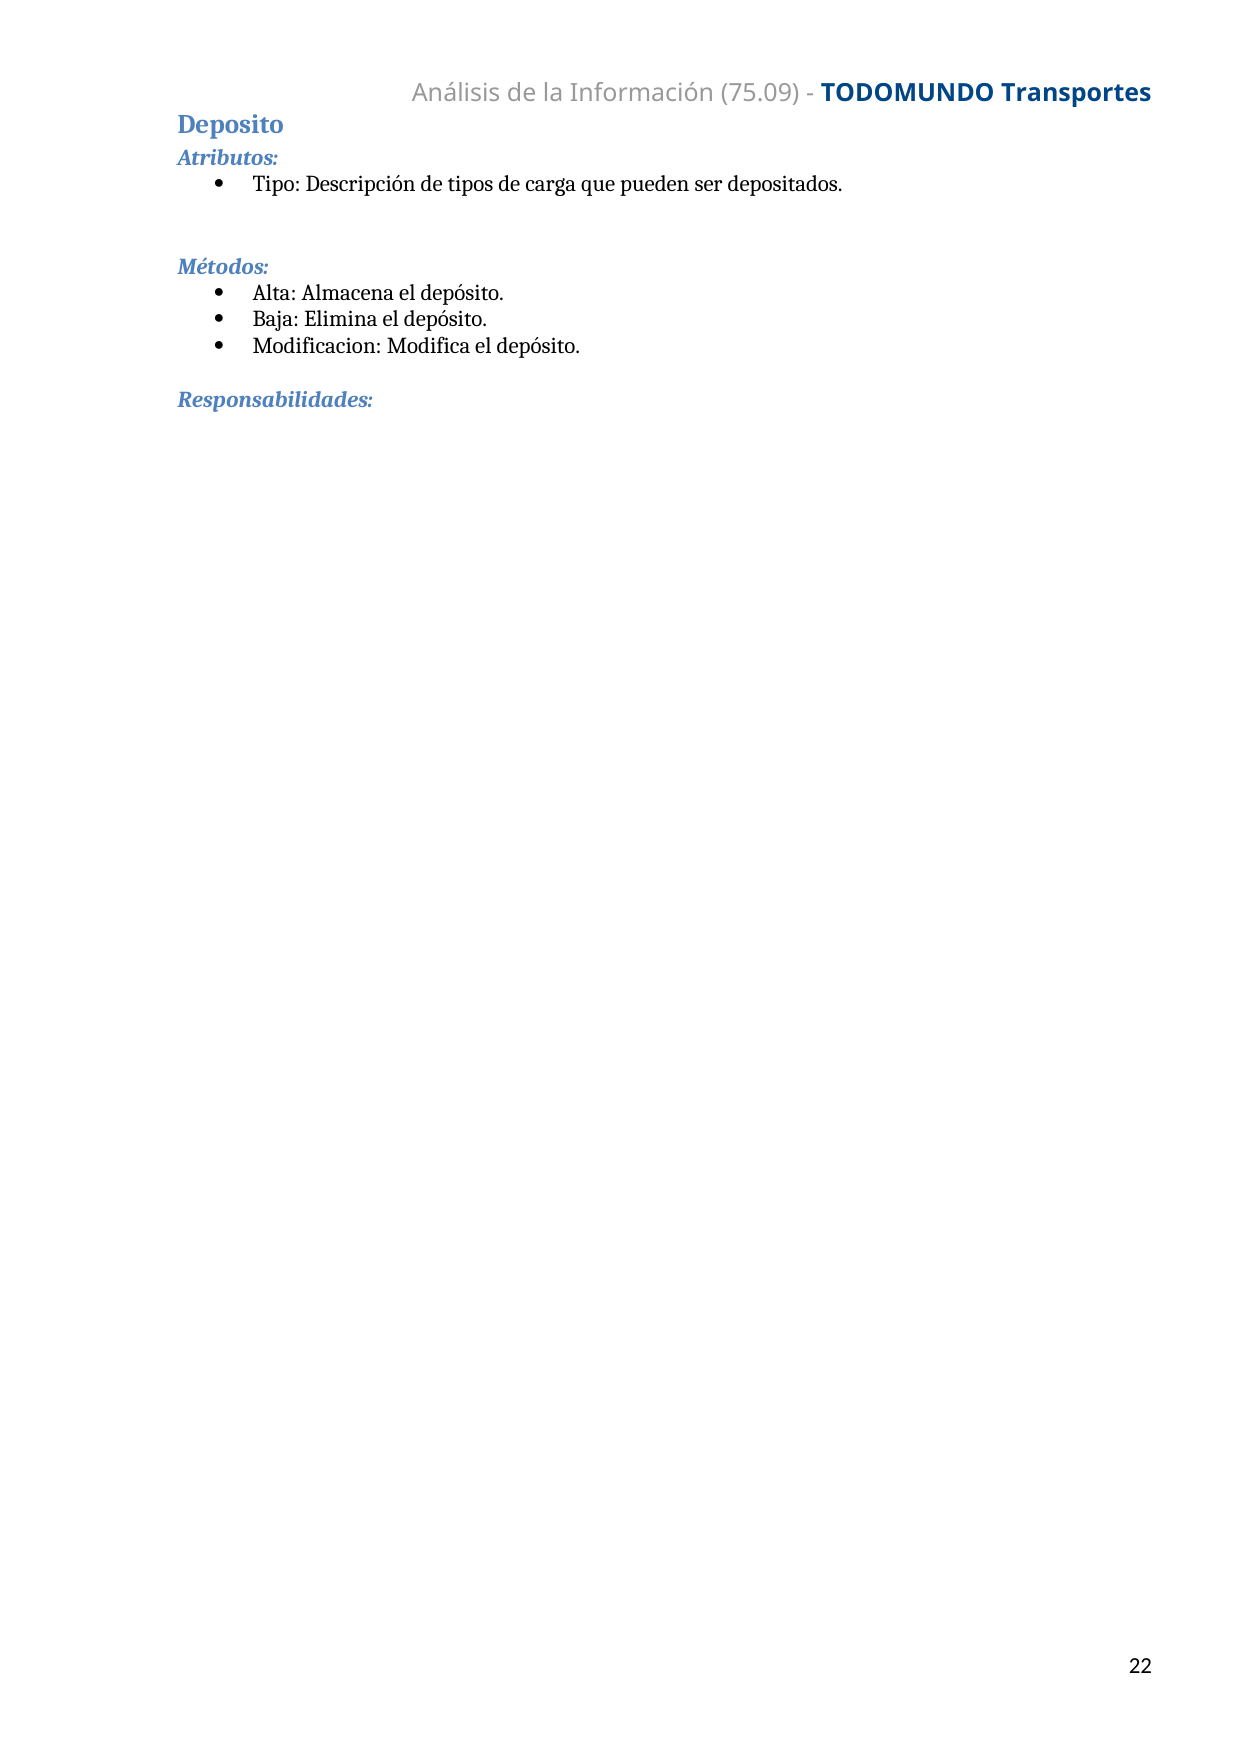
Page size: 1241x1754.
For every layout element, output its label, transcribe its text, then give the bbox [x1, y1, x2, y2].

list Baja: Elimina el depósito. [215, 306, 1152, 333]
text Responsabilidades: [177, 387, 1152, 413]
text Métodos: [177, 253, 1152, 280]
subtitle Deposito [177, 109, 1152, 140]
list Modificacion: Modifica el depósito. [215, 333, 1152, 359]
text Atributos: [177, 145, 1152, 171]
list Alta: Almacena el depósito. [215, 280, 1152, 306]
list Tipo: Descripción de tipos de carga que pueden ser depositados. [215, 171, 1152, 197]
